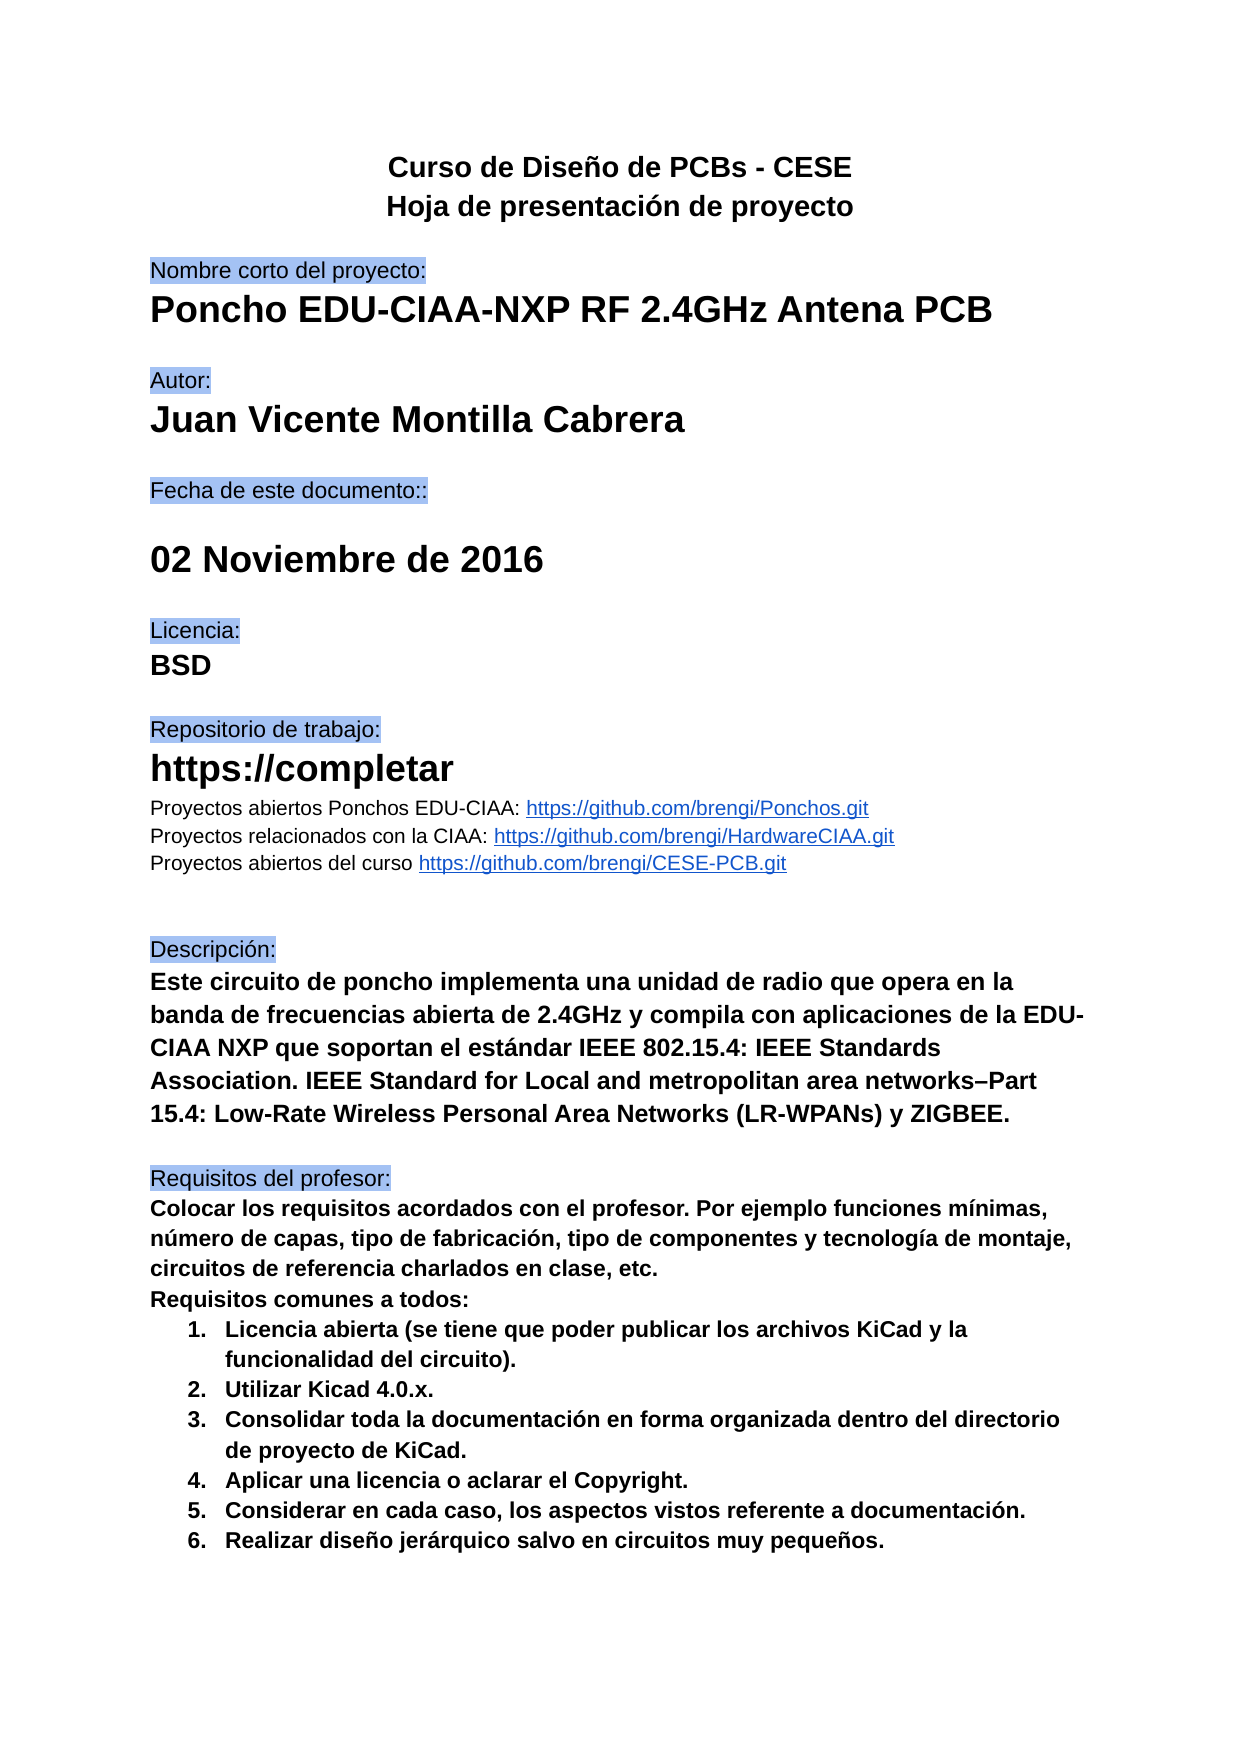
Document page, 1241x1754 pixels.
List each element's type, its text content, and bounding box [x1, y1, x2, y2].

text Descripción: [150, 936, 1090, 963]
list Considerar en cada caso, los aspectos vistos referente a documentación. [187, 1497, 1090, 1523]
text Proyectos abiertos Ponchos EDU-CIAA: https://github.com/brengi/Ponchos.git [150, 796, 1090, 820]
text Repositorio de trabajo: [150, 716, 1090, 743]
text Proyectos abiertos del curso https://github.com/brengi/CESE-PCB.git [150, 851, 1090, 875]
text Autor: [150, 367, 1090, 394]
text Requisitos del profesor: [150, 1165, 1090, 1191]
list Aplicar una licencia o aclarar el Copyright. [187, 1467, 1090, 1493]
text Fecha de este documento:: [150, 477, 1090, 504]
text Poncho EDU-CIAA-NXP RF 2.4GHz Antena PCB [150, 287, 1090, 331]
text https://completar [150, 747, 1090, 790]
text Hoja de presentación de proyecto [150, 188, 1090, 222]
text BSD [150, 648, 1090, 681]
list Realizar diseño jerárquico salvo en circuitos muy pequeños. [187, 1527, 1090, 1554]
text Proyectos relacionados con la CIAA: https://github.com/brengi/HardwareCIAA.git [150, 824, 1090, 848]
text Nombre corto del proyecto: [150, 257, 1090, 284]
text Curso de Diseño de PCBs - CESE [150, 150, 1090, 183]
text Requisitos comunes a todos: [150, 1286, 1090, 1312]
text Juan Vicente Montilla Cabrera [150, 397, 1090, 441]
text Este circuito de poncho implementa una unidad de radio que opera en la banda de frecuencias abierta de 2.4GHz y compila con aplicaciones de la EDU-CIAA NXP que soportan el estándar IEEE 802.15.4: IEEE Standards Association. IEEE Standard for Local and metropolitan area networks–Part 15.4: Low-Rate Wireless Personal Area Networks (LR-WPANs) y ZIGBEE. [150, 967, 1090, 1127]
text 02 Noviembre de 2016 [150, 538, 1090, 581]
list Licencia abierta (se tiene que poder publicar los archivos KiCad y la funcionalidad del circuito). [187, 1316, 1090, 1372]
list Utilizar Kicad 4.0.x. [187, 1376, 1090, 1403]
text Colocar los requisitos acordados con el profesor. Por ejemplo funciones mínimas, número de capas, tipo de fabricación, tipo de componentes y tecnología de montaje, circuitos de referencia charlados en clase, etc. [150, 1195, 1090, 1282]
list Consolidar toda la documentación en forma organizada dentro del directorio de proyecto de KiCad. [187, 1406, 1090, 1463]
text Licencia: [150, 617, 1090, 644]
